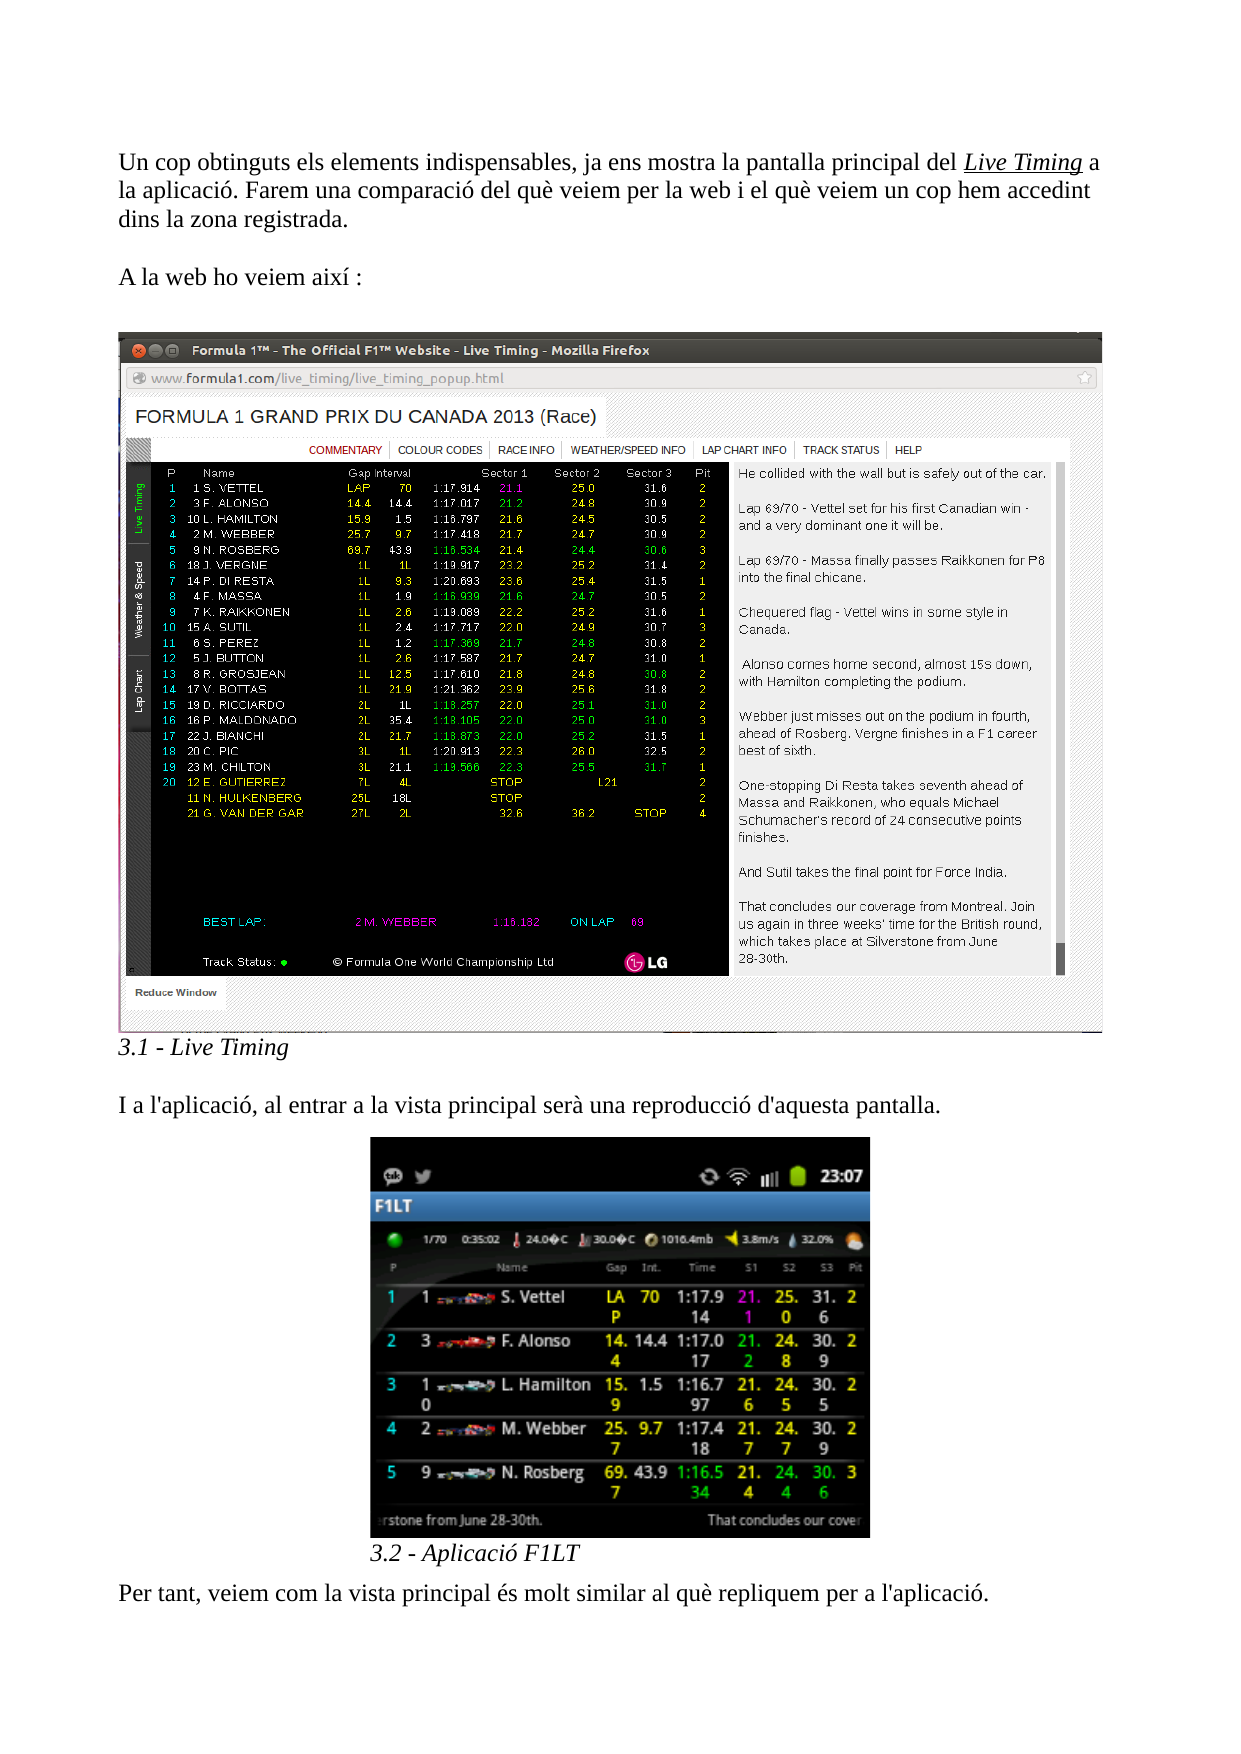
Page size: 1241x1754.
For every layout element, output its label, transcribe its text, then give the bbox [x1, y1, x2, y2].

text A la web ho veiem així : [118, 262, 1122, 291]
text 3.2 - Aplicació F1LT [370, 1538, 870, 1567]
text 3.1 - Live Timing [118, 1033, 1122, 1061]
picture [118, 332, 1103, 1033]
text I a l'aplicació, al entrar a la vista principal serà una reproducció d'aquesta pantalla. [118, 1090, 1122, 1118]
text Un cop obtinguts els elements indispensables, ja ens mostra la pantalla principal del Live Timing a la aplicació. Farem una comparació del què veiem per la web i el què veiem un cop hem accedint dins la zona registrada. [118, 147, 1122, 233]
text Per tant, veiem com la vista principal és molt similar al què repliquem per a l'aplicació. [118, 1578, 1122, 1607]
picture [370, 1137, 871, 1538]
